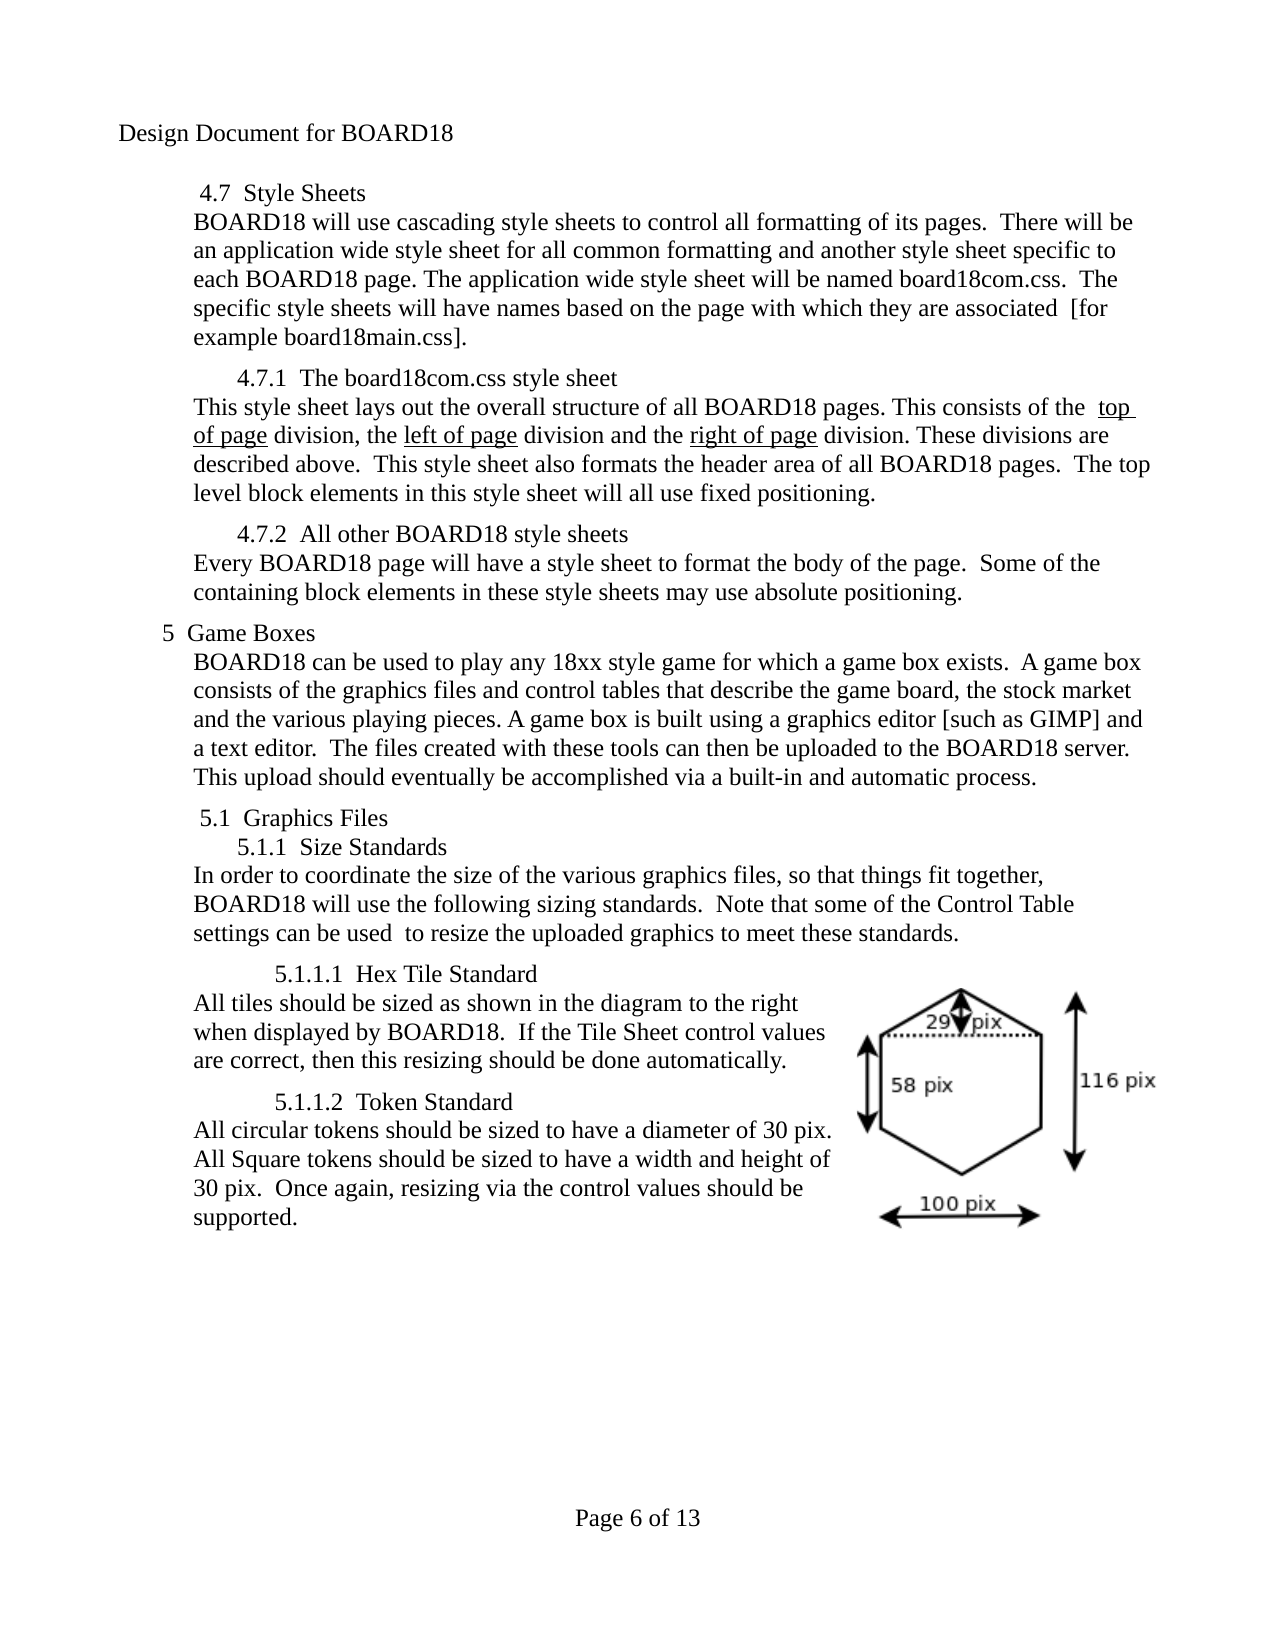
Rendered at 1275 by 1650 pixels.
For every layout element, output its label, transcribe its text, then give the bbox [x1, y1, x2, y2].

list Graphics Files [193, 803, 1157, 832]
text Every BOARD18 page will have a style sheet to format the body of the page. Some of the containing block elements in these style sheets may use absolute positioning. [193, 548, 1157, 606]
text This style sheet lays out the overall structure of all BOARD18 pages. This consists of the top of page division, the left of page division and the right of page division. These divisions are described above. This style sheet also formats the header area of all BOARD18 pages. The top level block elements in this style sheet will all use fixed positioning. [193, 392, 1157, 507]
list Hex Tile Standard [268, 959, 1157, 988]
picture [856, 988, 1157, 1230]
text All tiles should be sized as shown in the diagram to the right when displayed by BOARD18. If the Tile Sheet control values are correct, then this resizing should be done automatically. [193, 988, 856, 1074]
list All other BOARD18 style sheets [231, 519, 1157, 548]
list Style Sheets [193, 178, 1157, 207]
list Game Boxes [156, 618, 1157, 647]
text In order to coordinate the size of the various graphics files, so that things fit together, BOARD18 will use the following sizing standards. Note that some of the Control Table settings can be used to resize the uploaded graphics to meet these standards. [193, 861, 1157, 947]
text BOARD18 will use cascading style sheets to control all formatting of its pages. There will be an application wide style sheet for all common formatting and another style sheet specific to each BOARD18 page. The application wide style sheet will be named board18com.css. The specific style sheets will have names based on the page with which they are associated [for example board18main.css]. [193, 207, 1157, 351]
text All circular tokens should be sized to have a diameter of 30 pix. All Square tokens should be sized to have a width and height of 30 pix. Once again, resizing via the control values should be supported. [193, 1116, 1157, 1231]
list Token Standard [268, 1087, 856, 1116]
text BOARD18 can be used to play any 18xx style game for which a game box exists. A game box consists of the graphics files and control tables that describe the game board, the stock market and the various playing pieces. A game box is built using a graphics editor [such as GIMP] and a text editor. The files created with these tools can then be uploaded to the BOARD18 server. This upload should eventually be accomplished via a built-in and automatic process. [193, 647, 1157, 791]
list Size Standards [231, 832, 1157, 861]
list The board18com.css style sheet [231, 363, 1157, 392]
